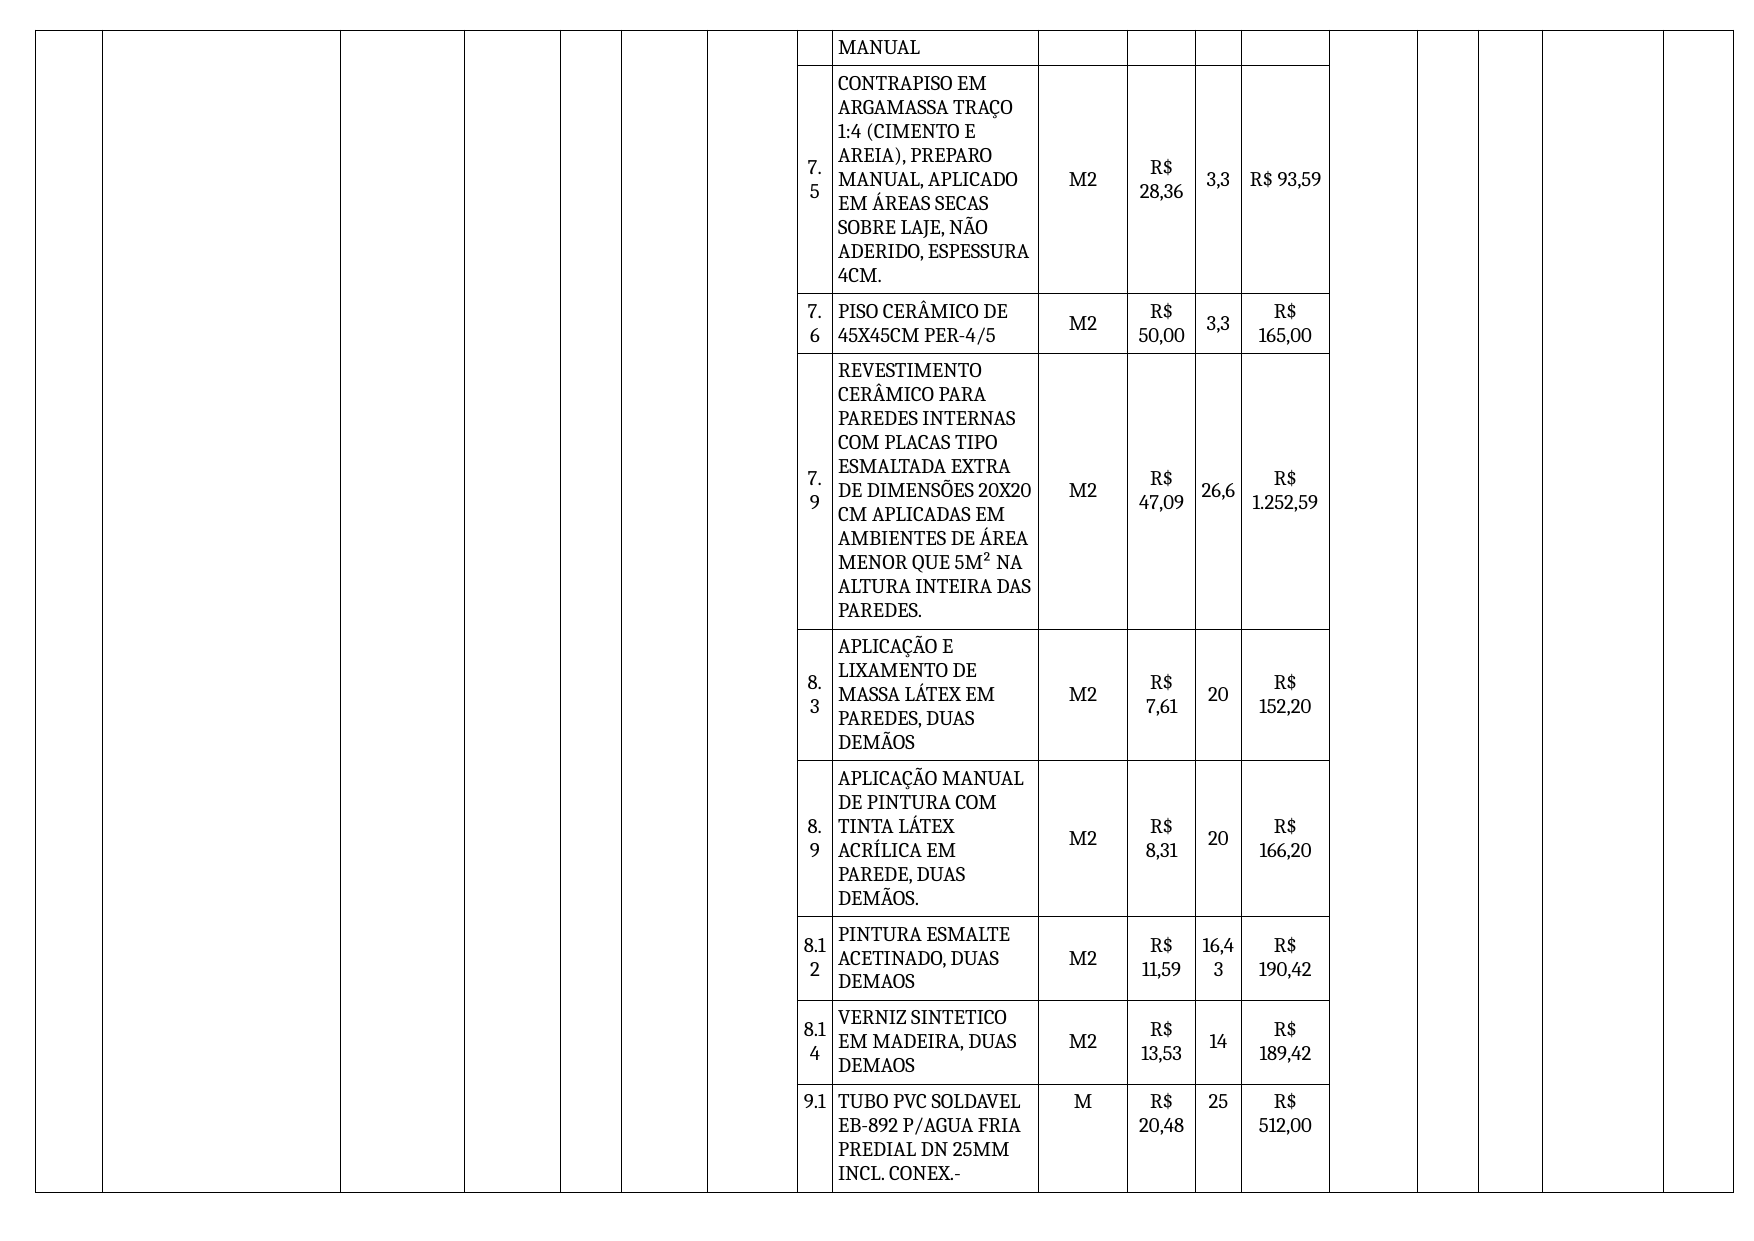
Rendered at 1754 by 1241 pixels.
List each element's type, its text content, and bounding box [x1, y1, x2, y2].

table_cell MANUAL [833, 31, 1038, 65]
table_cell R$ 8,31 [1128, 761, 1195, 916]
table_cell [465, 31, 560, 1191]
table_cell 3,3 [1196, 294, 1241, 353]
table_cell 16,43 [1196, 917, 1241, 1000]
table_cell PISO CERÂMICO DE 45X45CM PER-4/5 [833, 294, 1038, 353]
table_cell R$ 512,00 [1242, 1085, 1329, 1191]
table_cell 7.6 [798, 294, 832, 353]
table_cell APLICAÇÃO MANUAL DE PINTURA COM TINTA LÁTEX ACRÍLICA EM PAREDE, DUAS DEMÃOS. [833, 761, 1038, 916]
table_cell R$ 165,00 [1242, 294, 1329, 353]
table_cell R$ 190,42 [1242, 917, 1329, 1000]
table_cell 20 [1196, 630, 1241, 760]
table_cell 26,6 [1196, 354, 1241, 628]
table_cell 8.9 [798, 761, 832, 916]
table_cell REVESTIMENTO CERÂMICO PARA PAREDES INTERNAS COM PLACAS TIPO ESMALTADA EXTRA DE DIMENSÕES 20X20 CM APLICADAS EM AMBIENTES DE ÁREA MENOR QUE 5M² NA ALTURA INTEIRA DAS PAREDES. [833, 354, 1038, 628]
table_cell TUBO PVC SOLDAVEL EB-892 P/AGUA FRIA PREDIAL DN 25MM INCL. CONEX.- [833, 1085, 1038, 1191]
table_cell [1128, 31, 1195, 65]
table_cell [103, 31, 340, 1191]
table_cell R$ 20,48 [1128, 1085, 1195, 1191]
table_cell M [1039, 1085, 1127, 1191]
table_cell [1543, 31, 1663, 1191]
table_cell R$ 13,53 [1128, 1001, 1195, 1084]
table_cell 3,3 [1196, 66, 1241, 293]
table_cell 14 [1196, 1001, 1241, 1084]
table_cell [1479, 31, 1542, 1191]
table_cell M2 [1039, 354, 1127, 628]
table_cell [708, 31, 797, 1191]
table_cell R$ 11,59 [1128, 917, 1195, 1000]
table_cell M2 [1039, 917, 1127, 1000]
table_cell [36, 31, 102, 1191]
table_cell [1039, 31, 1127, 65]
table_cell M2 [1039, 1001, 1127, 1084]
table_cell R$ 93,59 [1242, 66, 1329, 293]
table_cell [341, 31, 464, 1191]
table_cell R$ 28,36 [1128, 66, 1195, 293]
table_cell 8.14 [798, 1001, 832, 1084]
table_cell 20 [1196, 761, 1241, 916]
table_cell [1330, 31, 1417, 1191]
table_cell 8.3 [798, 630, 832, 760]
table_cell [1664, 31, 1733, 1191]
table_cell M2 [1039, 761, 1127, 916]
table_cell R$ 152,20 [1242, 630, 1329, 760]
table_cell [798, 31, 832, 65]
table_cell M2 [1039, 294, 1127, 353]
table_cell R$ 189,42 [1242, 1001, 1329, 1084]
table_cell CONTRAPISO EM ARGAMASSA TRAÇO 1:4 (CIMENTO E AREIA), PREPARO MANUAL, APLICADO EM ÁREAS SECAS SOBRE LAJE, NÃO ADERIDO, ESPESSURA 4CM. [833, 66, 1038, 293]
table_cell R$ 7,61 [1128, 630, 1195, 760]
table_cell 8.12 [798, 917, 832, 1000]
table_cell PINTURA ESMALTE ACETINADO, DUAS DEMAOS [833, 917, 1038, 1000]
table_cell [1418, 31, 1478, 1191]
table_cell M2 [1039, 66, 1127, 293]
table_cell 7.5 [798, 66, 832, 293]
table_cell 7.9 [798, 354, 832, 628]
table_cell [1196, 31, 1241, 65]
table_cell R$ 166,20 [1242, 761, 1329, 916]
table_cell [622, 31, 707, 1191]
table_cell APLICAÇÃO E LIXAMENTO DE MASSA LÁTEX EM PAREDES, DUAS DEMÃOS [833, 630, 1038, 760]
table_cell 25 [1196, 1085, 1241, 1191]
table_cell VERNIZ SINTETICO EM MADEIRA, DUAS DEMAOS [833, 1001, 1038, 1084]
table_cell R$ 50,00 [1128, 294, 1195, 353]
table_cell [561, 31, 621, 1191]
table_cell 9.1 [798, 1085, 832, 1191]
table_cell R$ 1.252,59 [1242, 354, 1329, 628]
table_cell M2 [1039, 630, 1127, 760]
table_cell R$ 47,09 [1128, 354, 1195, 628]
table_cell [1242, 31, 1329, 65]
